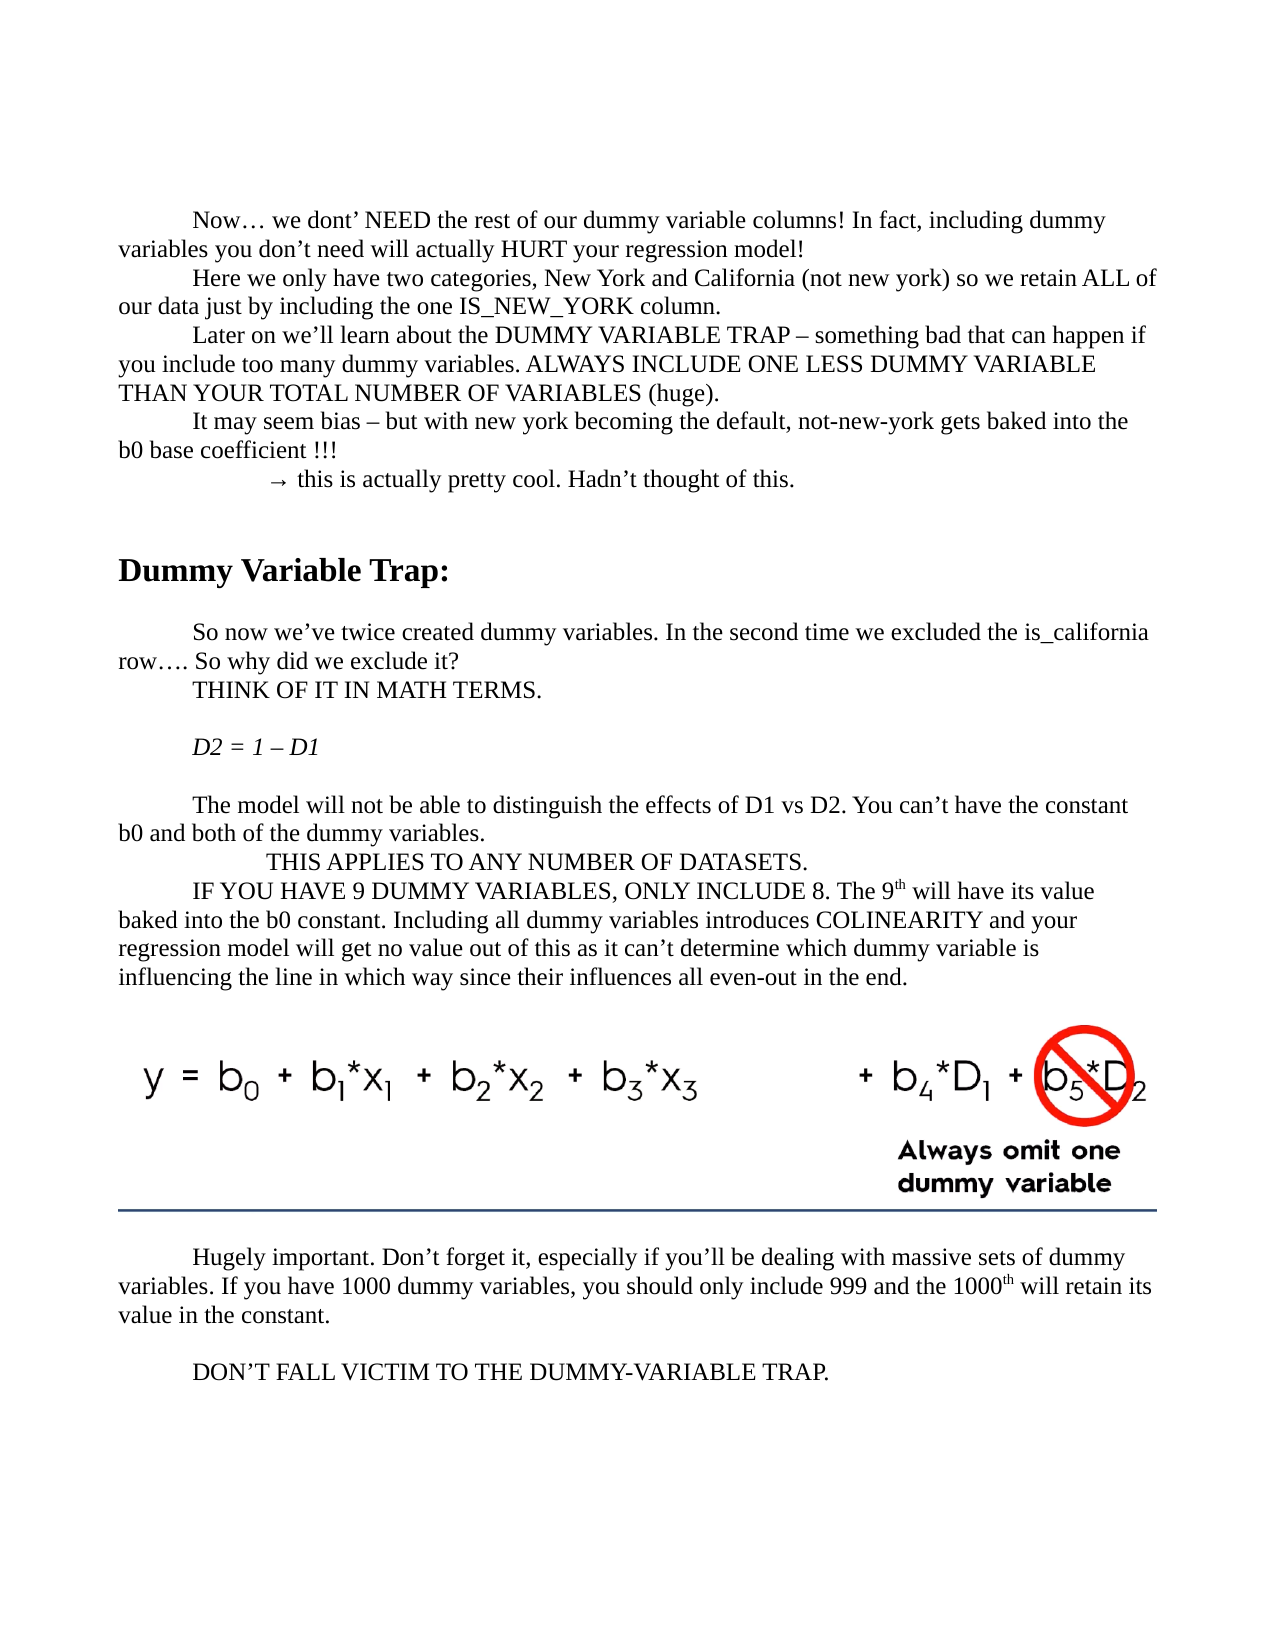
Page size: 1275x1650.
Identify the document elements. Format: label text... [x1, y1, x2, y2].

text Hugely important. Don’t forget it, especially if you’ll be dealing with massive sets of dummy variables. If you have 1000 dummy variables, you should only include 999 and the 1000th will retain its value in the constant. [118, 1242, 1157, 1329]
text THINK OF IT IN MATH TERMS. [118, 675, 1157, 703]
text D2 = 1 – D1 [118, 732, 1157, 761]
text So now we’ve twice created dummy variables. In the second time we excluded the is_california row…. So why did we exclude it? [118, 617, 1157, 675]
text Now… we dont’ NEED the rest of our dummy variable columns! In fact, including dummy variables you don’t need will actually HURT your regression model! [118, 205, 1157, 263]
text Dummy Variable Trap: [118, 550, 1157, 588]
text Here we only have two categories, New York and California (not new york) so we retain ALL of our data just by including the one IS_NEW_YORK column. [118, 263, 1157, 320]
text Later on we’ll learn about the DUMMY VARIABLE TRAP – something bad that can happen if you include too many dummy variables. ALWAYS INCLUDE ONE LESS DUMMY VARIABLE THAN YOUR TOTAL NUMBER OF VARIABLES (huge). [118, 320, 1157, 406]
text The model will not be able to distinguish the effects of D1 vs D2. You can’t have the constant b0 and both of the dummy variables. [118, 790, 1157, 847]
text DON’T FALL VICTIM TO THE DUMMY-VARIABLE TRAP. [118, 1357, 1157, 1386]
picture [118, 1019, 1157, 1214]
text IF YOU HAVE 9 DUMMY VARIABLES, ONLY INCLUDE 8. The 9th will have its value baked into the b0 constant. Including all dummy variables introduces COLINEARITY and your regression model will get no value out of this as it can’t determine which dummy variable is influencing the line in which way since their influences all even-out in the end. [118, 876, 1157, 991]
text THIS APPLIES TO ANY NUMBER OF DATASETS. [118, 847, 1157, 876]
text → this is actually pretty cool. Hadn’t thought of this. [118, 464, 1157, 493]
text It may seem bias – but with new york becoming the default, not-new-york gets baked into the b0 base coefficient !!! [118, 406, 1157, 464]
